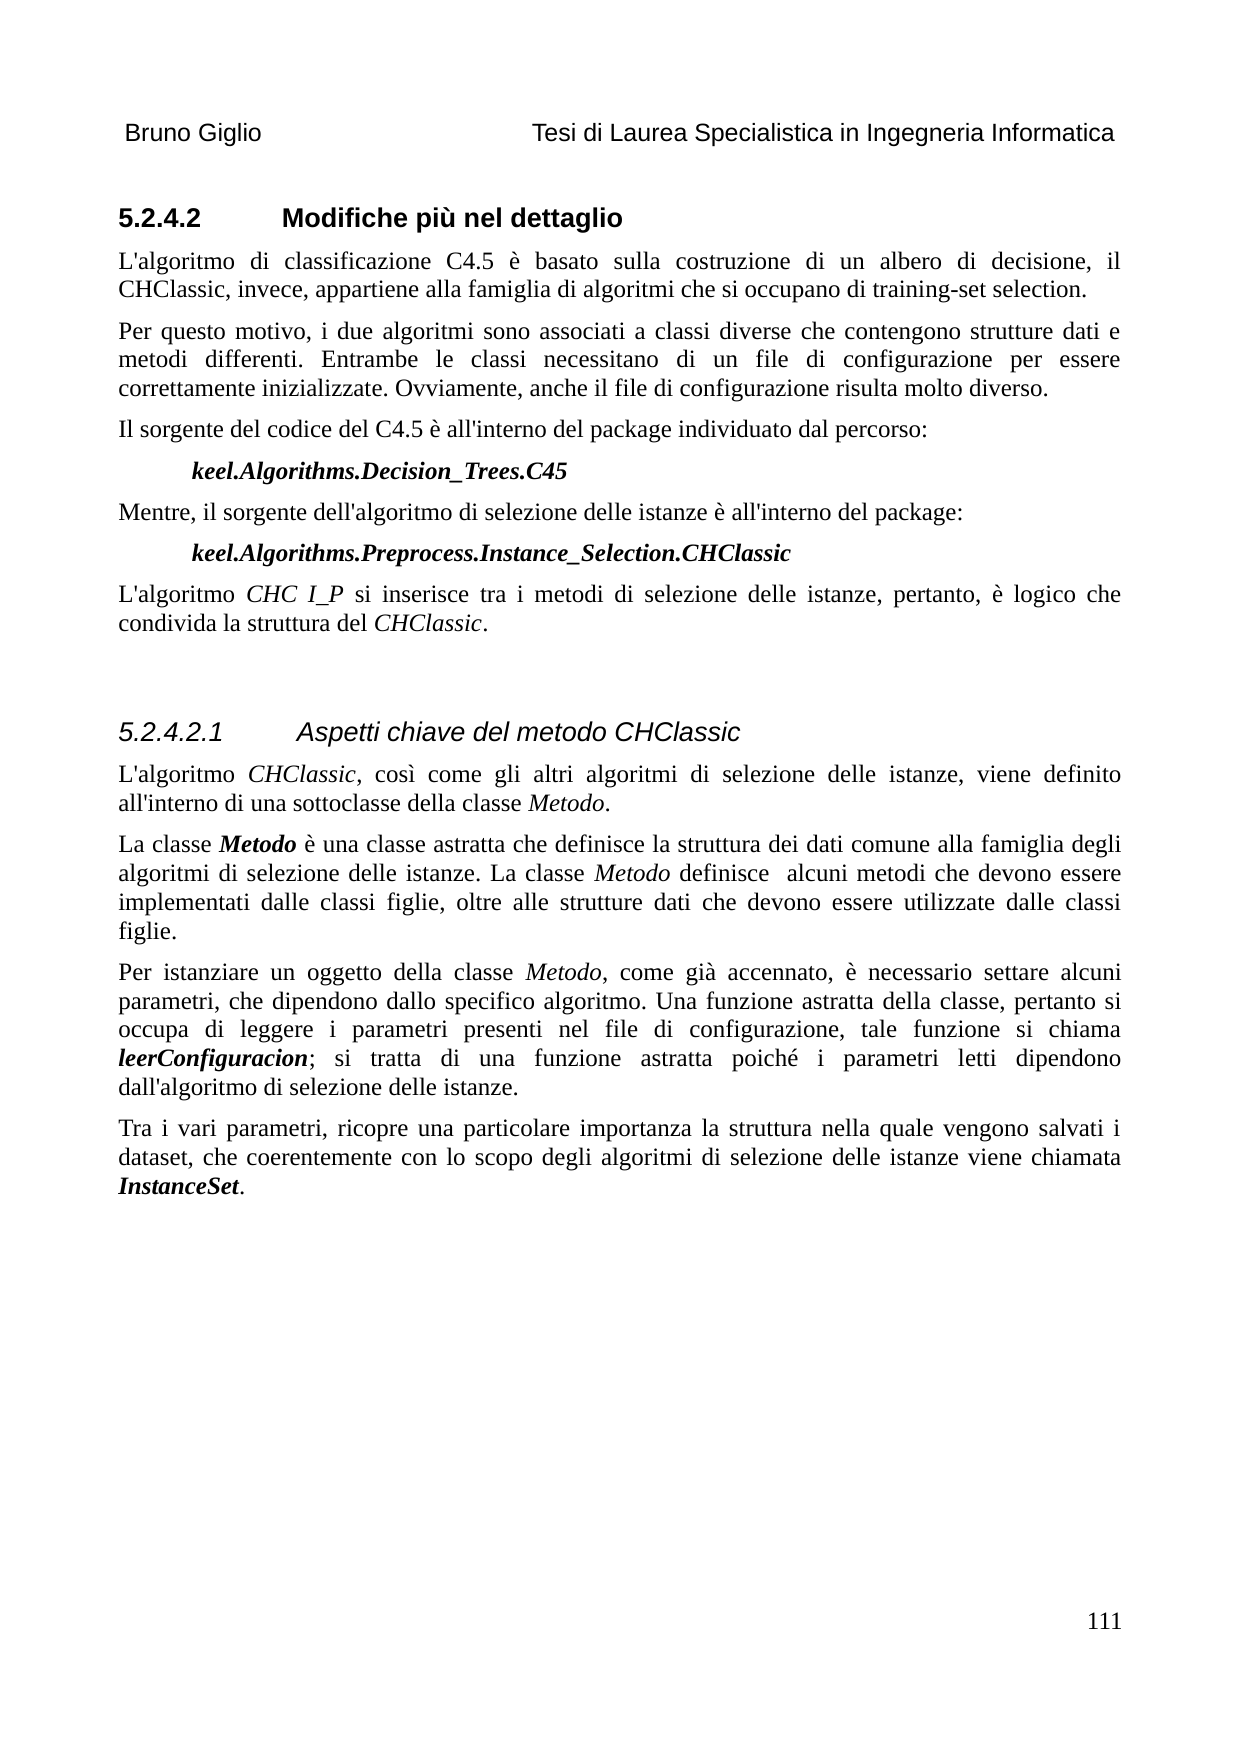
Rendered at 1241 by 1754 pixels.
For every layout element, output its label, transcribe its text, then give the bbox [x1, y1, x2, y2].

text Il sorgente del codice del C4.5 è all'interno del package individuato dal percorso: [118, 414, 1122, 443]
text La classe Metodo è una classe astratta che definisce la struttura dei dati comune alla famiglia degli algoritmi di selezione delle istanze. La classe Metodo definisce alcuni metodi che devono essere implementati dalle classi figlie, oltre alle strutture dati che devono essere utilizzate dalle classi figlie. [118, 829, 1122, 944]
text L'algoritmo CHClassic, così come gli altri algoritmi di selezione delle istanze, viene definito all'interno di una sottoclasse della classe Metodo. [118, 759, 1122, 817]
subtitle Modifiche più nel dettaglio [118, 202, 1122, 233]
text L'algoritmo di classificazione C4.5 è basato sulla costruzione di un albero di decisione, il CHClassic, invece, appartiene alla famiglia di algoritmi che si occupano di training-set selection. [118, 246, 1122, 303]
text keel.Algorithms.Decision_Trees.C45 [118, 456, 1122, 484]
text L'algoritmo CHC I_P si inserisce tra i metodi di selezione delle istanze, pertanto, è logico che condivida la struttura del CHClassic. [118, 579, 1122, 637]
text Per questo motivo, i due algoritmi sono associati a classi diverse che contengono strutture dati e metodi differenti. Entrambe le classi necessitano di un file di configurazione per essere correttamente inizializzate. Ovviamente, anche il file di configurazione risulta molto diverso. [118, 316, 1122, 402]
text Mentre, il sorgente dell'algoritmo di selezione delle istanze è all'interno del package: [118, 497, 1122, 526]
text Per istanziare un oggetto della classe Metodo, come già accennato, è necessario settare alcuni parametri, che dipendono dallo specifico algoritmo. Una funzione astratta della classe, pertanto si occupa di leggere i parametri presenti nel file di configurazione, tale funzione si chiama leerConfiguracion; si tratta di una funzione astratta poiché i parametri letti dipendono dall'algoritmo di selezione delle istanze. [118, 957, 1122, 1101]
subtitle Aspetti chiave del metodo CHClassic [118, 716, 1122, 747]
text keel.Algorithms.Preprocess.Instance_Selection.CHClassic [118, 538, 1122, 567]
text Tra i vari parametri, ricopre una particolare importanza la struttura nella quale vengono salvati i dataset, che coerentemente con lo scopo degli algoritmi di selezione delle istanze viene chiamata InstanceSet. [118, 1113, 1122, 1199]
